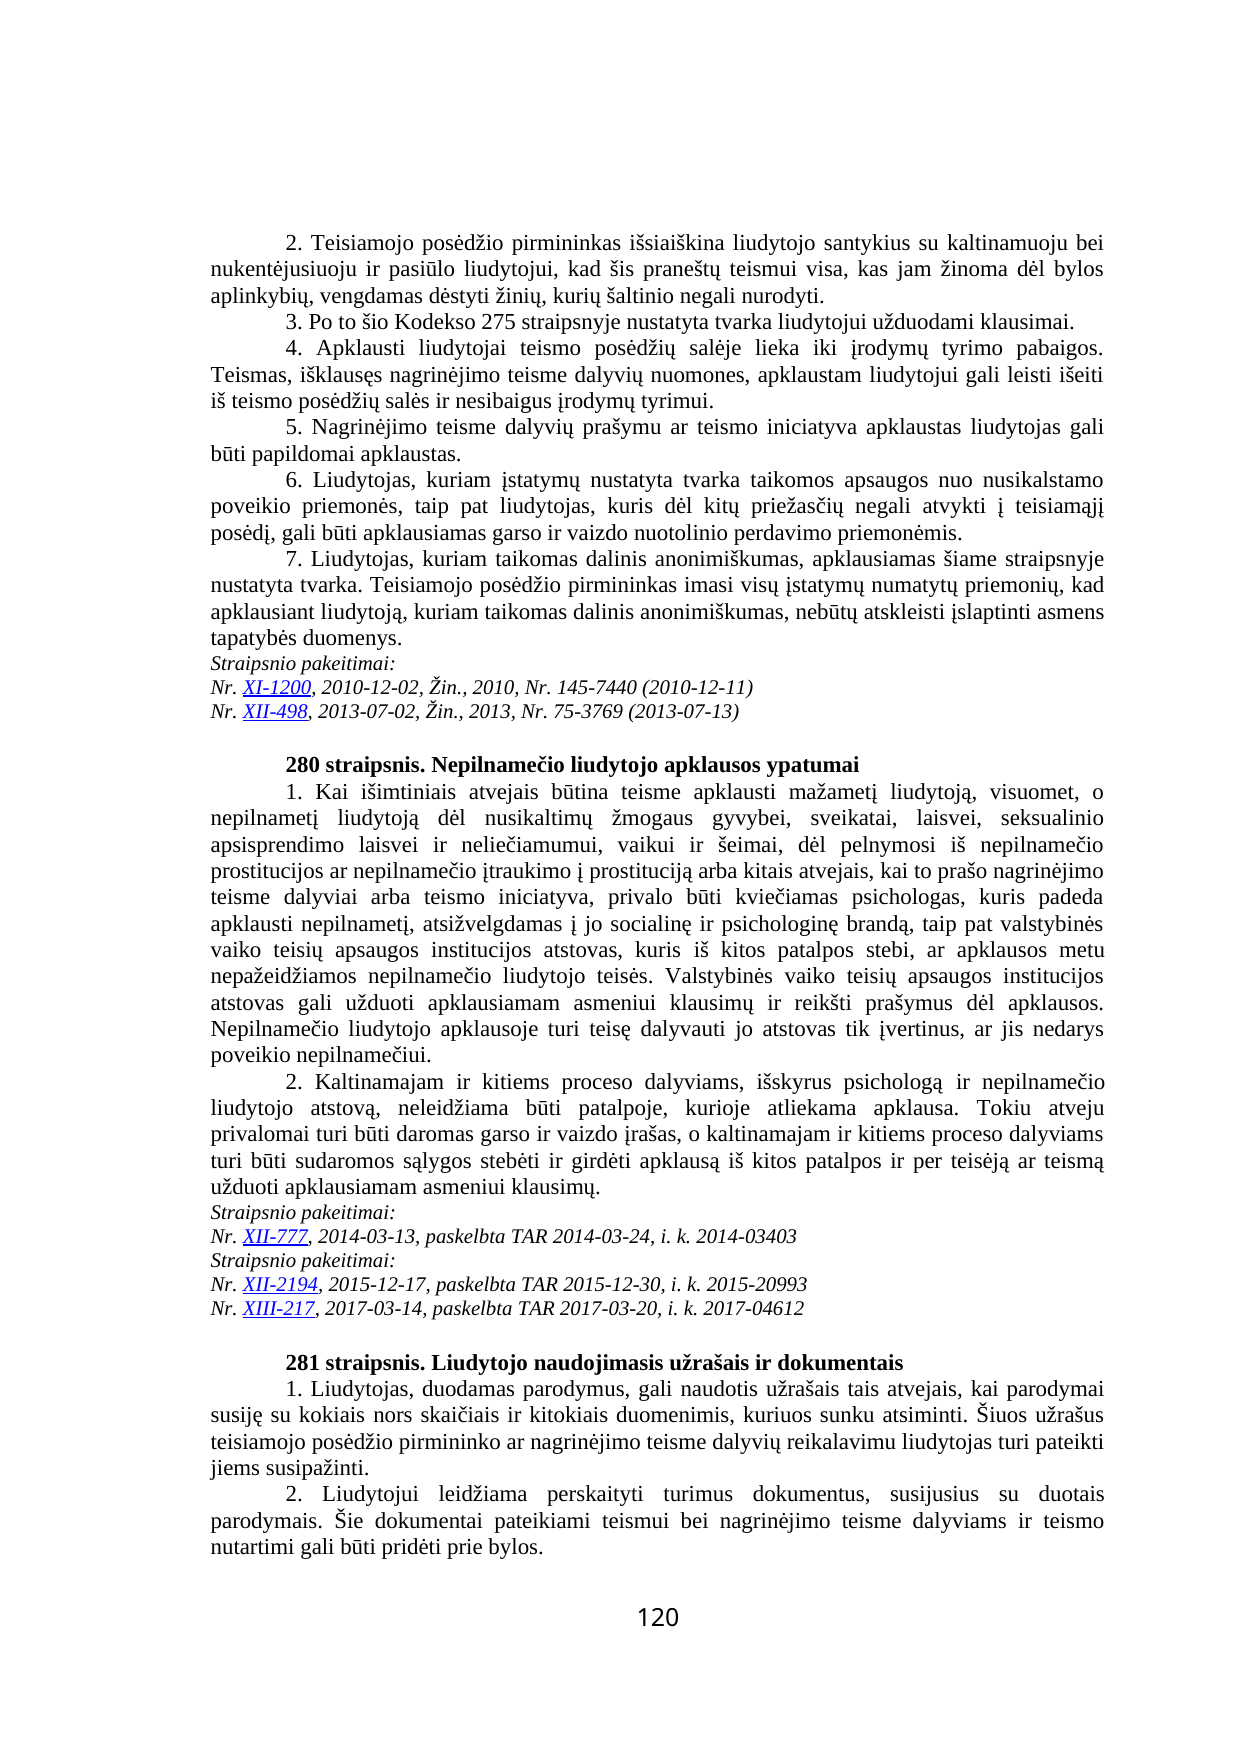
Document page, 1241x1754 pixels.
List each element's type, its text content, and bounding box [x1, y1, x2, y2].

text Nr. XIII-217, 2017-03-14, paskelbta TAR 2017-03-20, i. k. 2017-04612 [210, 1296, 1105, 1320]
text 2. Kaltinamajam ir kitiems proceso dalyviams, išskyrus psichologą ir nepilnamečio liudytojo atstovą, neleidžiama būti patalpoje, kurioje atliekama apklausa. Tokiu atveju privalomai turi būti daromas garso ir vaizdo įrašas, o kaltinamajam ir kitiems proceso dalyviams turi būti sudaromos sąlygos stebėti ir girdėti apklausą iš kitos patalpos ir per teisėją ar teismą užduoti apklausiamam asmeniui klausimų. [210, 1068, 1105, 1199]
text 6. Liudytojas, kuriam įstatymų nustatyta tvarka taikomos apsaugos nuo nusikalstamo poveikio priemonės, taip pat liudytojas, kuris dėl kitų priežasčių negali atvykti į teisiamąjį posėdį, gali būti apklausiamas garso ir vaizdo nuotolinio perdavimo priemonėmis. [210, 466, 1105, 545]
text 280 straipsnis. Nepilnamečio liudytojo apklausos ypatumai [210, 752, 1105, 778]
text 281 straipsnis. Liudytojo naudojimasis užrašais ir dokumentais [210, 1349, 1105, 1375]
text 1. Liudytojas, duodamas parodymus, gali naudotis užrašais tais atvejais, kai parodymai susiję su kokiais nors skaičiais ir kitokiais duomenimis, kuriuos sunku atsiminti. Šiuos užrašus teisiamojo posėdžio pirmininko ar nagrinėjimo teisme dalyvių reikalavimu liudytojas turi pateikti jiems susipažinti. [210, 1375, 1105, 1480]
text Nr. XII-777, 2014-03-13, paskelbta TAR 2014-03-24, i. k. 2014-03403 [210, 1224, 1105, 1248]
text Straipsnio pakeitimai: [210, 1199, 1105, 1224]
text 5. Nagrinėjimo teisme dalyvių prašymu ar teismo iniciatyva apklaustas liudytojas gali būti papildomai apklaustas. [210, 413, 1105, 466]
text Nr. XI-1200, 2010-12-02, Žin., 2010, Nr. 145-7440 (2010-12-11) [210, 675, 1105, 699]
text Nr. XII-2194, 2015-12-17, paskelbta TAR 2015-12-30, i. k. 2015-20993 [210, 1272, 1105, 1296]
text 7. Liudytojas, kuriam taikomas dalinis anonimiškumas, apklausiamas šiame straipsnyje nustatyta tvarka. Teisiamojo posėdžio pirmininkas imasi visų įstatymų numatytų priemonių, kad apklausiant liudytoją, kuriam taikomas dalinis anonimiškumas, nebūtų atskleisti įslaptinti asmens tapatybės duomenys. [210, 545, 1105, 651]
text Straipsnio pakeitimai: [210, 1248, 1105, 1272]
text 3. Po to šio Kodekso 275 straipsnyje nustatyta tvarka liudytojui užduodami klausimai. [210, 308, 1105, 334]
text 1. Kai išimtiniais atvejais būtina teisme apklausti mažametį liudytoją, visuomet, o nepilnametį liudytoją dėl nusikaltimų žmogaus gyvybei, sveikatai, laisvei, seksualinio apsisprendimo laisvei ir neliečiamumui, vaikui ir šeimai, dėl pelnymosi iš nepilnamečio prostitucijos ar nepilnamečio įtraukimo į prostituciją arba kitais atvejais, kai to prašo nagrinėjimo teisme dalyviai arba teismo iniciatyva, privalo būti kviečiamas psichologas, kuris padeda apklausti nepilnametį, atsižvelgdamas į jo socialinę ir psichologinę brandą, taip pat valstybinės vaiko teisių apsaugos institucijos atstovas, kuris iš kitos patalpos stebi, ar apklausos metu nepažeidžiamos nepilnamečio liudytojo teisės. Valstybinės vaiko teisių apsaugos institucijos atstovas gali užduoti apklausiamam asmeniui klausimų ir reikšti prašymus dėl apklausos. Nepilnamečio liudytojo apklausoje turi teisę dalyvauti jo atstovas tik įvertinus, ar jis nedarys poveikio nepilnamečiui. [210, 778, 1105, 1068]
text Nr. XII-498, 2013-07-02, Žin., 2013, Nr. 75-3769 (2013-07-13) [210, 699, 1105, 723]
text 4. Apklausti liudytojai teismo posėdžių salėje lieka iki įrodymų tyrimo pabaigos. Teismas, išklausęs nagrinėjimo teisme dalyvių nuomones, apklaustam liudytojui gali leisti išeiti iš teismo posėdžių salės ir nesibaigus įrodymų tyrimui. [210, 334, 1105, 413]
text 2. Liudytojui leidžiama perskaityti turimus dokumentus, susijusius su duotais parodymais. Šie dokumentai pateikiami teismui bei nagrinėjimo teisme dalyviams ir teismo nutartimi gali būti pridėti prie bylos. [210, 1480, 1105, 1559]
text 2. Teisiamojo posėdžio pirmininkas išsiaiškina liudytojo santykius su kaltinamuoju bei nukentėjusiuoju ir pasiūlo liudytojui, kad šis praneštų teismui visa, kas jam žinoma dėl bylos aplinkybių, vengdamas dėstyti žinių, kurių šaltinio negali nurodyti. [210, 229, 1105, 308]
text Straipsnio pakeitimai: [210, 651, 1105, 675]
